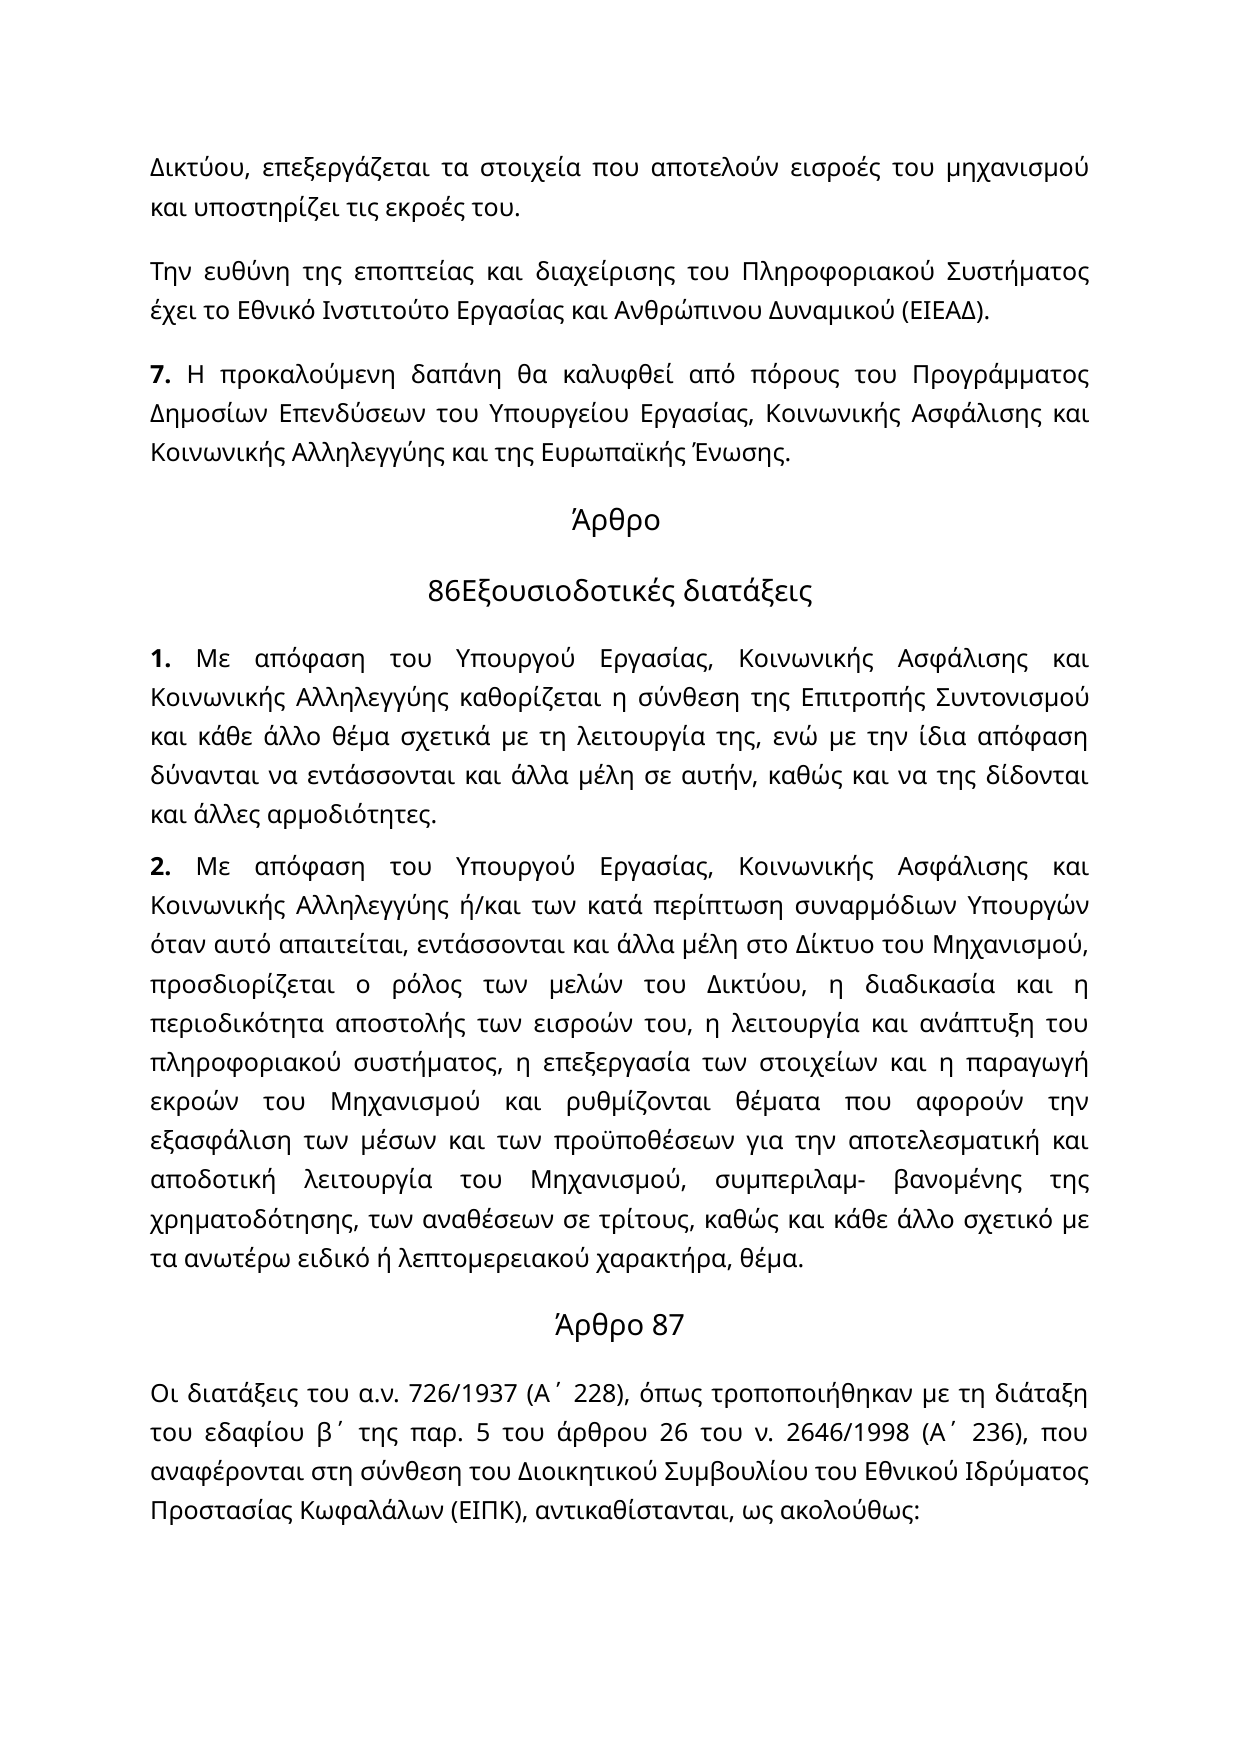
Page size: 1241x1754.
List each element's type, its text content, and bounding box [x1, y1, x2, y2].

text Οι διατάξεις του α.ν. 726/1937 (Α΄ 228), όπως τροποποιήθηκαν με τη διάταξη του εδαφίου β΄ της παρ. 5 του άρθρου 26 του ν. 2646/1998 (Α΄ 236), που αναφέρονται στη σύνθεση του Διοικητικού Συμβουλίου του Εθνικού Ιδρύματος Προστασίας Κωφαλάλων (ΕΙΠΚ), αντικαθίστανται, ως ακολούθως: [150, 1375, 1090, 1527]
subtitle Άρθρο 87 [150, 1304, 1090, 1344]
subtitle Άρθρο [150, 499, 1090, 539]
text Την ευθύνη της εποπτείας και διαχείρισης του Πληροφοριακού Συστήματος έχει το Εθνικό Ινστιτούτο Εργασίας και Ανθρώπινου Δυναμικού (ΕΙΕΑΔ). [150, 253, 1090, 327]
text 1. Με απόφαση του Υπουργού Εργασίας, Κοινωνικής Ασφάλισης και Κοινωνικής Αλληλεγγύης καθορίζεται η σύνθεση της Επιτροπής Συντονισμού και κάθε άλλο θέμα σχετικά με τη λειτουργία της, ενώ με την ίδια απόφαση δύνανται να εντάσσονται και άλλα μέλη σε αυτήν, καθώς και να της δίδονται και άλλες αρμοδιότητες. [150, 640, 1090, 831]
text Δικτύου, επεξεργάζεται τα στοιχεία που αποτελούν εισροές του μηχανισμού και υποστηρίζει τις εκροές του. [150, 150, 1090, 223]
text 2. Με απόφαση του Υπουργού Εργασίας, Κοινωνικής Ασφάλισης και Κοινωνικής Αλληλεγγύης ή/και των κατά περίπτωση συναρμόδιων Υπουργών όταν αυτό απαιτείται, εντάσσονται και άλλα μέλη στο Δίκτυο του Μηχανισμού, προσδιορίζεται ο ρόλος των μελών του Δικτύου, η διαδικασία και η περιοδικότητα αποστολής των εισροών του, η λειτουργία και ανάπτυξη του πληροφοριακού συστήματος, η επεξεργασία των στοιχείων και η παραγωγή εκροών του Μηχανισμού και ρυθμίζονται θέματα που αφορούν την εξασφάλιση των μέσων και των προϋποθέσεων για την αποτελεσματική και αποδοτική λειτουργία του Μηχανισμού, συμπεριλαμ- βανομένης της χρηματοδότησης, των αναθέσεων σε τρίτους, καθώς και κάθε άλλο σχετικό με τα ανωτέρω ειδικό ή λεπτομερειακού χαρακτήρα, θέμα. [150, 849, 1090, 1274]
text 7. Η προκαλούμενη δαπάνη θα καλυφθεί από πόρους του Προγράμματος Δημοσίων Επενδύσεων του Υπουργείου Εργασίας, Κοινωνικής Ασφάλισης και Κοινωνικής Αλληλεγγύης και της Ευρωπαϊκής Ένωσης. [150, 357, 1090, 469]
subtitle 86Εξουσιοδοτικές διατάξεις [150, 570, 1090, 609]
